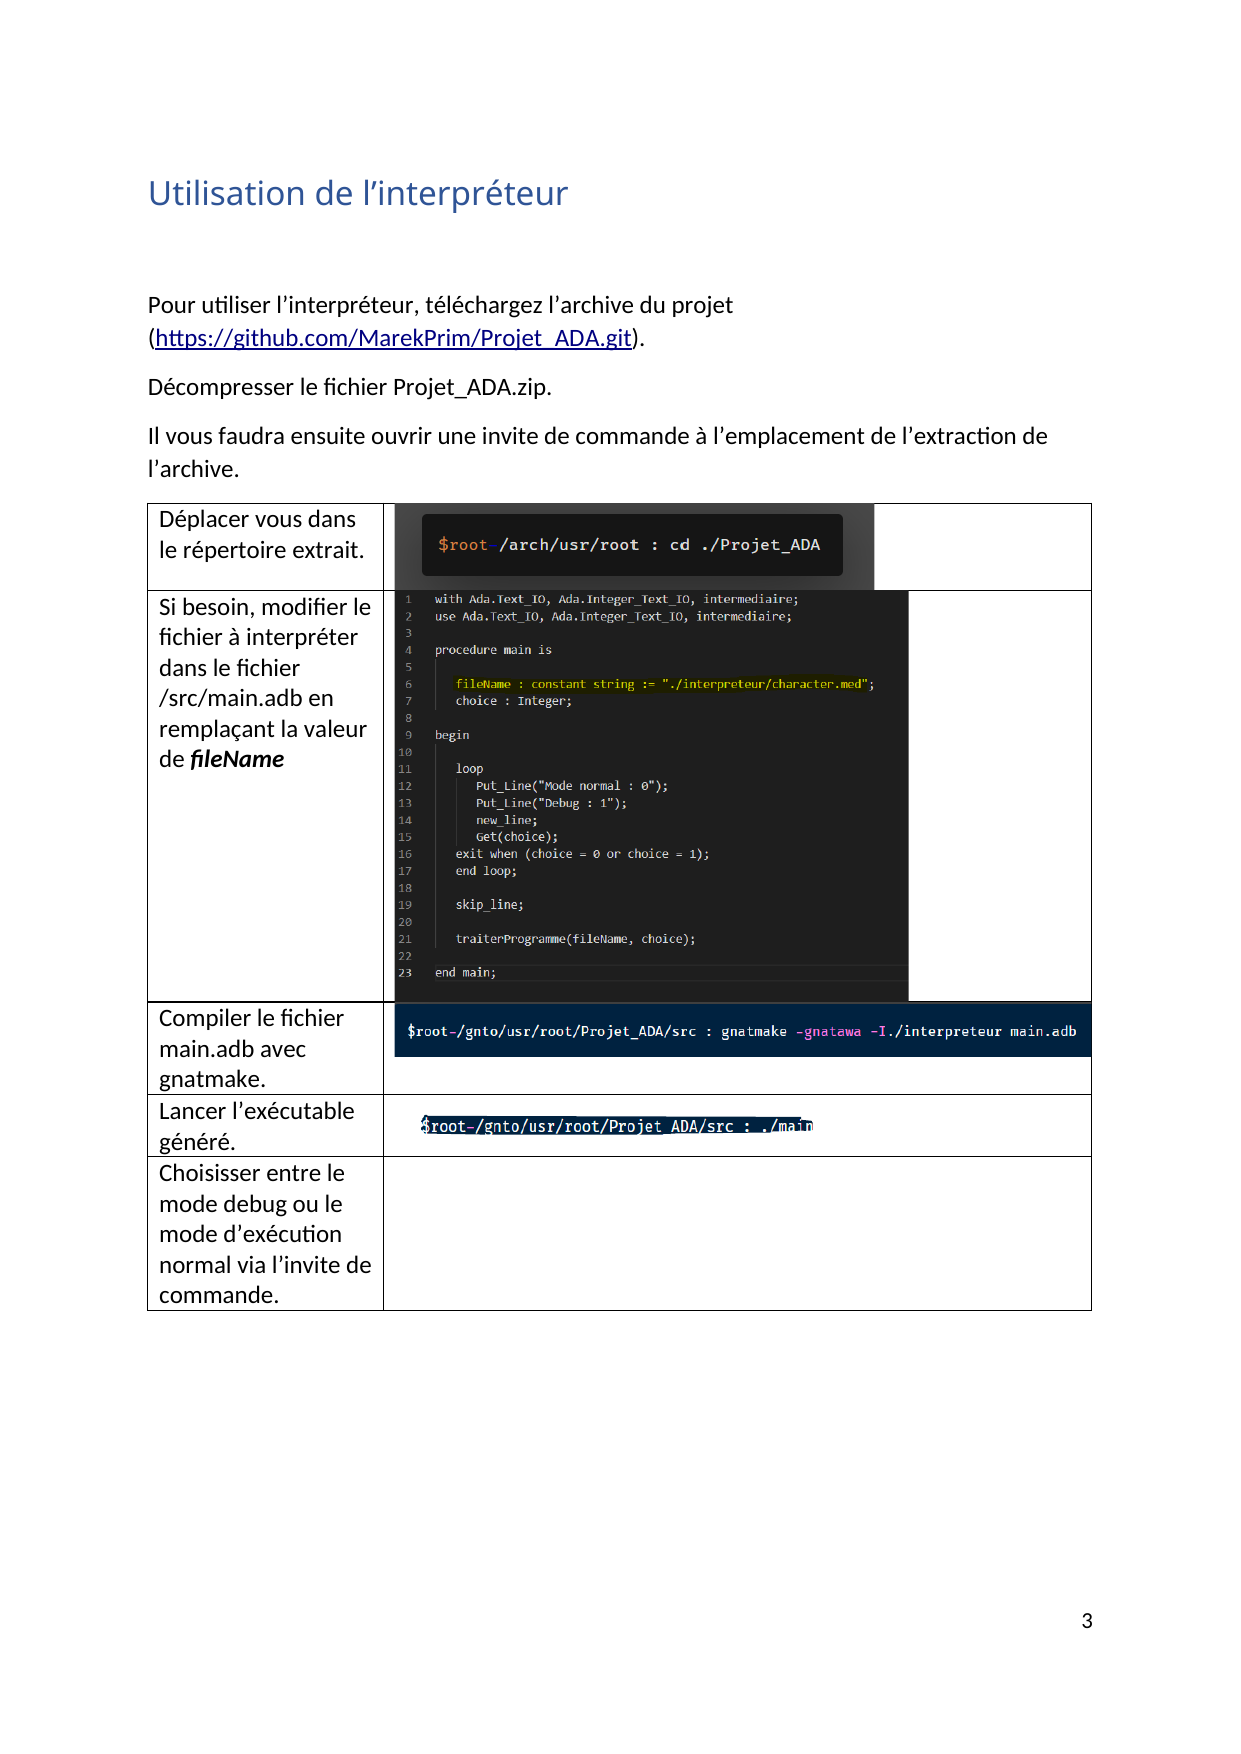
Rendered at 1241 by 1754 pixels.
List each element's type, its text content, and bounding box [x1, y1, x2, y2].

table_cell Choisisser entre le mode debug ou le mode d’exécution normal via l’invite de commande. [148, 1157, 383, 1310]
table_cell [909, 591, 1091, 1001]
text Décompresser le fichier Projet_ADA.zip. [148, 371, 1093, 402]
table_header [384, 504, 394, 590]
table_cell [384, 1157, 1091, 1310]
table_cell Lancer l’exécutable généré. [148, 1095, 383, 1156]
table_cell [384, 1095, 1091, 1156]
table_cell Compiler le fichier main.adb avec gnatmake. [148, 1003, 383, 1094]
table_header Déplacer vous dans le répertoire extrait. [148, 504, 383, 590]
table_cell [384, 1003, 1091, 1094]
text Il vous faudra ensuite ouvrir une invite de commande à l’emplacement de l’extraction de l’archive. [148, 421, 1093, 484]
text Pour utiliser l’interpréteur, téléchargez l’archive du projet (https://github.com/MarekPrim/Projet_ADA.git). [148, 289, 1093, 352]
table_cell Si besoin, modifier le fichier à interpréter dans le fichier /src/main.adb en remplaçant la valeur de fileName [148, 591, 383, 1001]
subtitle Utilisation de l’interpréteur [148, 170, 1093, 215]
table_cell [384, 591, 394, 1001]
table_header [875, 504, 1091, 590]
